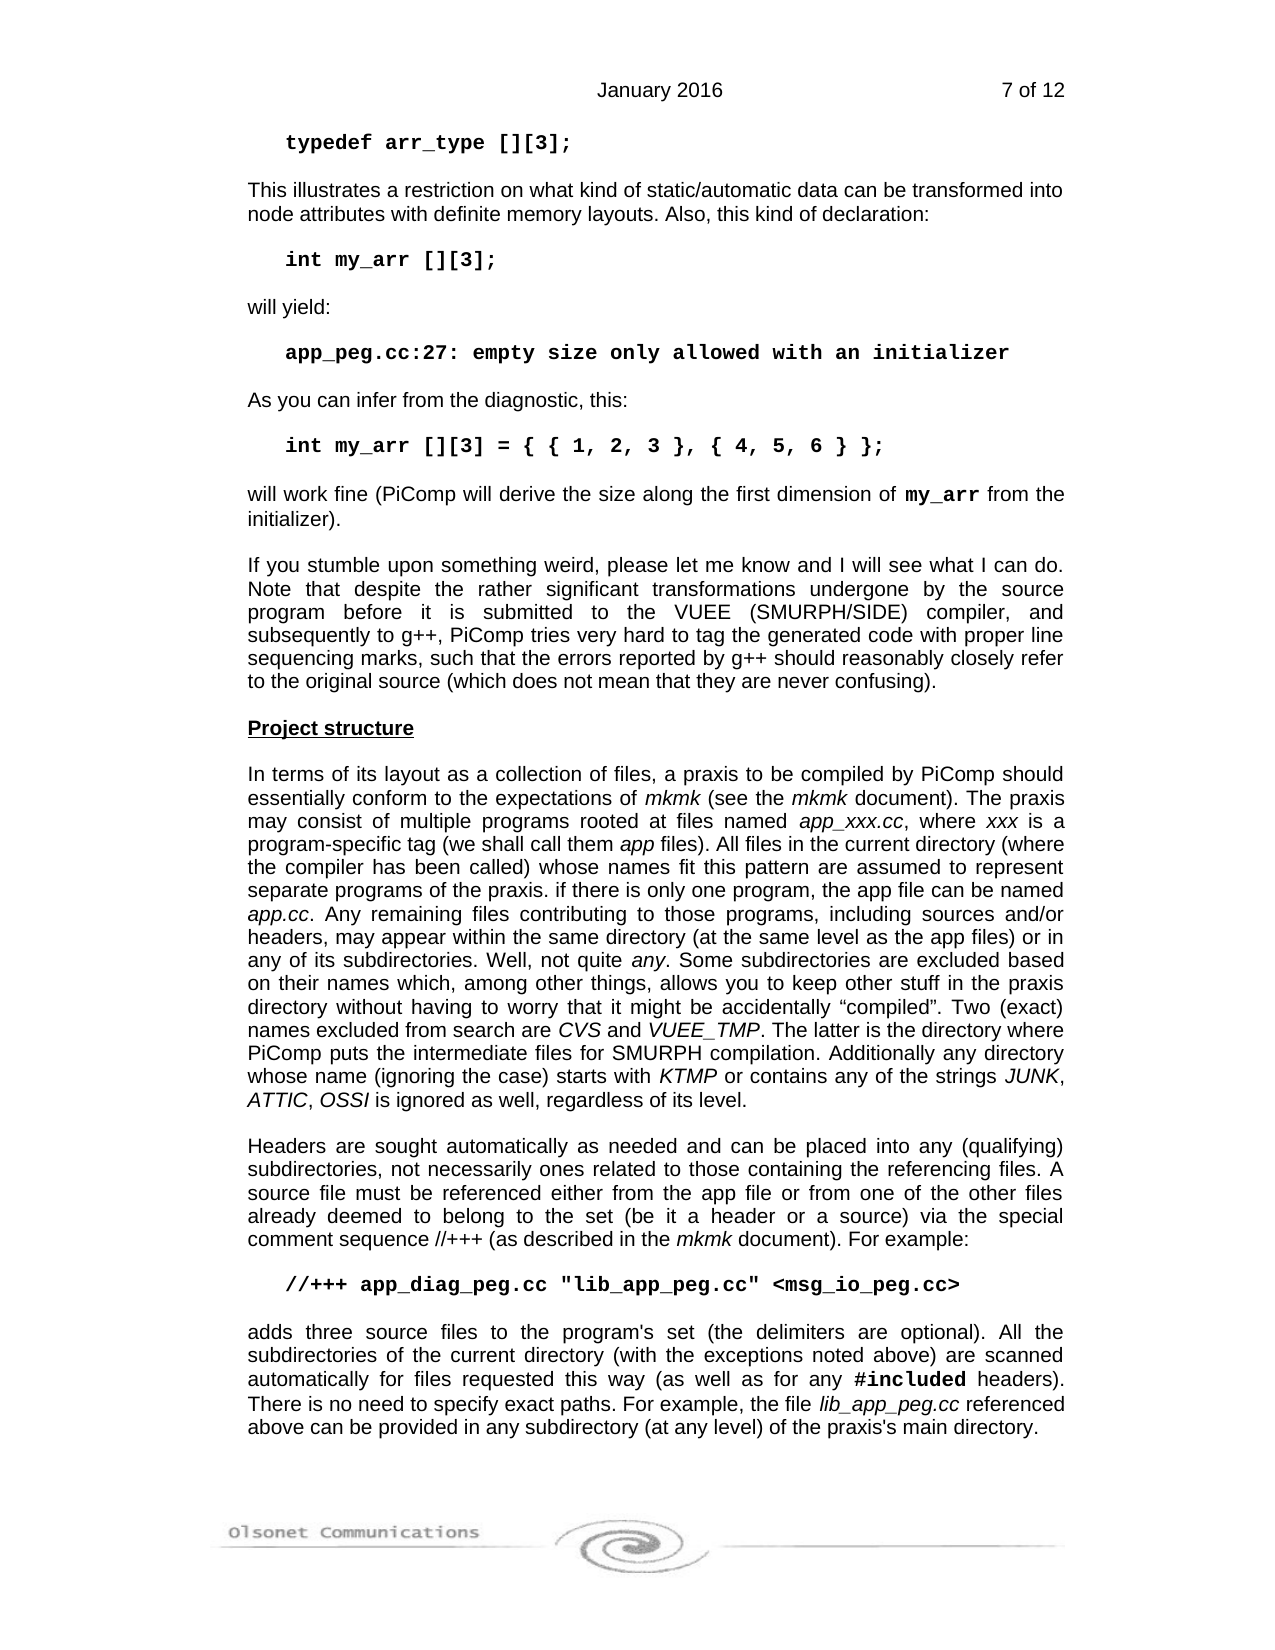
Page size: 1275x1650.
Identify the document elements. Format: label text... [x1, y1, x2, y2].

text typedef arr_type [][3]; [285, 132, 1065, 156]
text int my_arr [][3]; [285, 249, 1065, 272]
text will work fine (PiComp will derive the size along the first dimension of my_arr from the initializer). [247, 482, 1065, 531]
text As you can infer from the diagnostic, this: [247, 389, 1065, 412]
text This illustrates a restriction on what kind of static/automatic data can be transformed into node attributes with definite memory layouts. Also, this kind of declaration: [247, 179, 1065, 226]
text adds three source files to the program's set (the delimiters are optional). All the subdirectories of the current directory (with the exceptions noted above) are scanned automatically for files requested this way (as well as for any #included headers). There is no need to specify exact paths. For example, the file lib_app_peg.cc referenced above can be provided in any subdirectory (at any level) of the praxis's main directory. [247, 1321, 1065, 1439]
text will yield: [247, 296, 1065, 319]
text int my_arr [][3] = { { 1, 2, 3 }, { 4, 5, 6 } }; [285, 435, 1065, 459]
text //+++ app_diag_peg.cc "lib_app_peg.cc" <msg_io_peg.cc> [285, 1274, 1065, 1298]
text If you stumble upon something weird, please let me know and I will see what I can do. Note that despite the rather significant transformations undergone by the source program before it is submitted to the VUEE (SMURPH/SIDE) compiler, and subsequently to g++, PiComp tries very hard to tag the generated code with proper line sequencing marks, such that the errors reported by g++ should reasonably closely refer to the original source (which does not mean that they are never confusing). [247, 554, 1065, 693]
picture [210, 1504, 1065, 1596]
text In terms of its layout as a collection of files, a praxis to be compiled by PiComp should essentially conform to the expectations of mkmk (see the mkmk document). The praxis may consist of multiple programs rooted at files named app_xxx.cc, where xxx is a program-specific tag (we shall call them app files). All files in the current directory (where the compiler has been called) whose names fit this pattern are assumed to represent separate programs of the praxis. if there is only one program, the app file can be named app.cc. Any remaining files contributing to those programs, including sources and/or headers, may appear within the same directory (at the same level as the app files) or in any of its subdirectories. Well, not quite any. Some subdirectories are excluded based on their names which, among other things, allows you to keep other stuff in the praxis directory without having to worry that it might be accidentally “compiled”. Two (exact) names excluded from search are CVS and VUEE_TMP. The latter is the directory where PiComp puts the intermediate files for SMURPH compilation. Additionally any directory whose name (ignoring the case) starts with KTMP or contains any of the strings JUNK, ATTIC, OSSI is ignored as well, regardless of its level. [247, 763, 1065, 1111]
subtitle Project structure [247, 716, 1065, 740]
text app_peg.cc:27: empty size only allowed with an initializer [285, 342, 1065, 366]
text Headers are sought automatically as needed and can be placed into any (qualifying) subdirectories, not necessarily ones related to those containing the referencing files. A source file must be referenced either from the app file or from one of the other files already deemed to belong to the set (be it a header or a source) via the special comment sequence //+++ (as described in the mkmk document). For example: [247, 1134, 1065, 1251]
